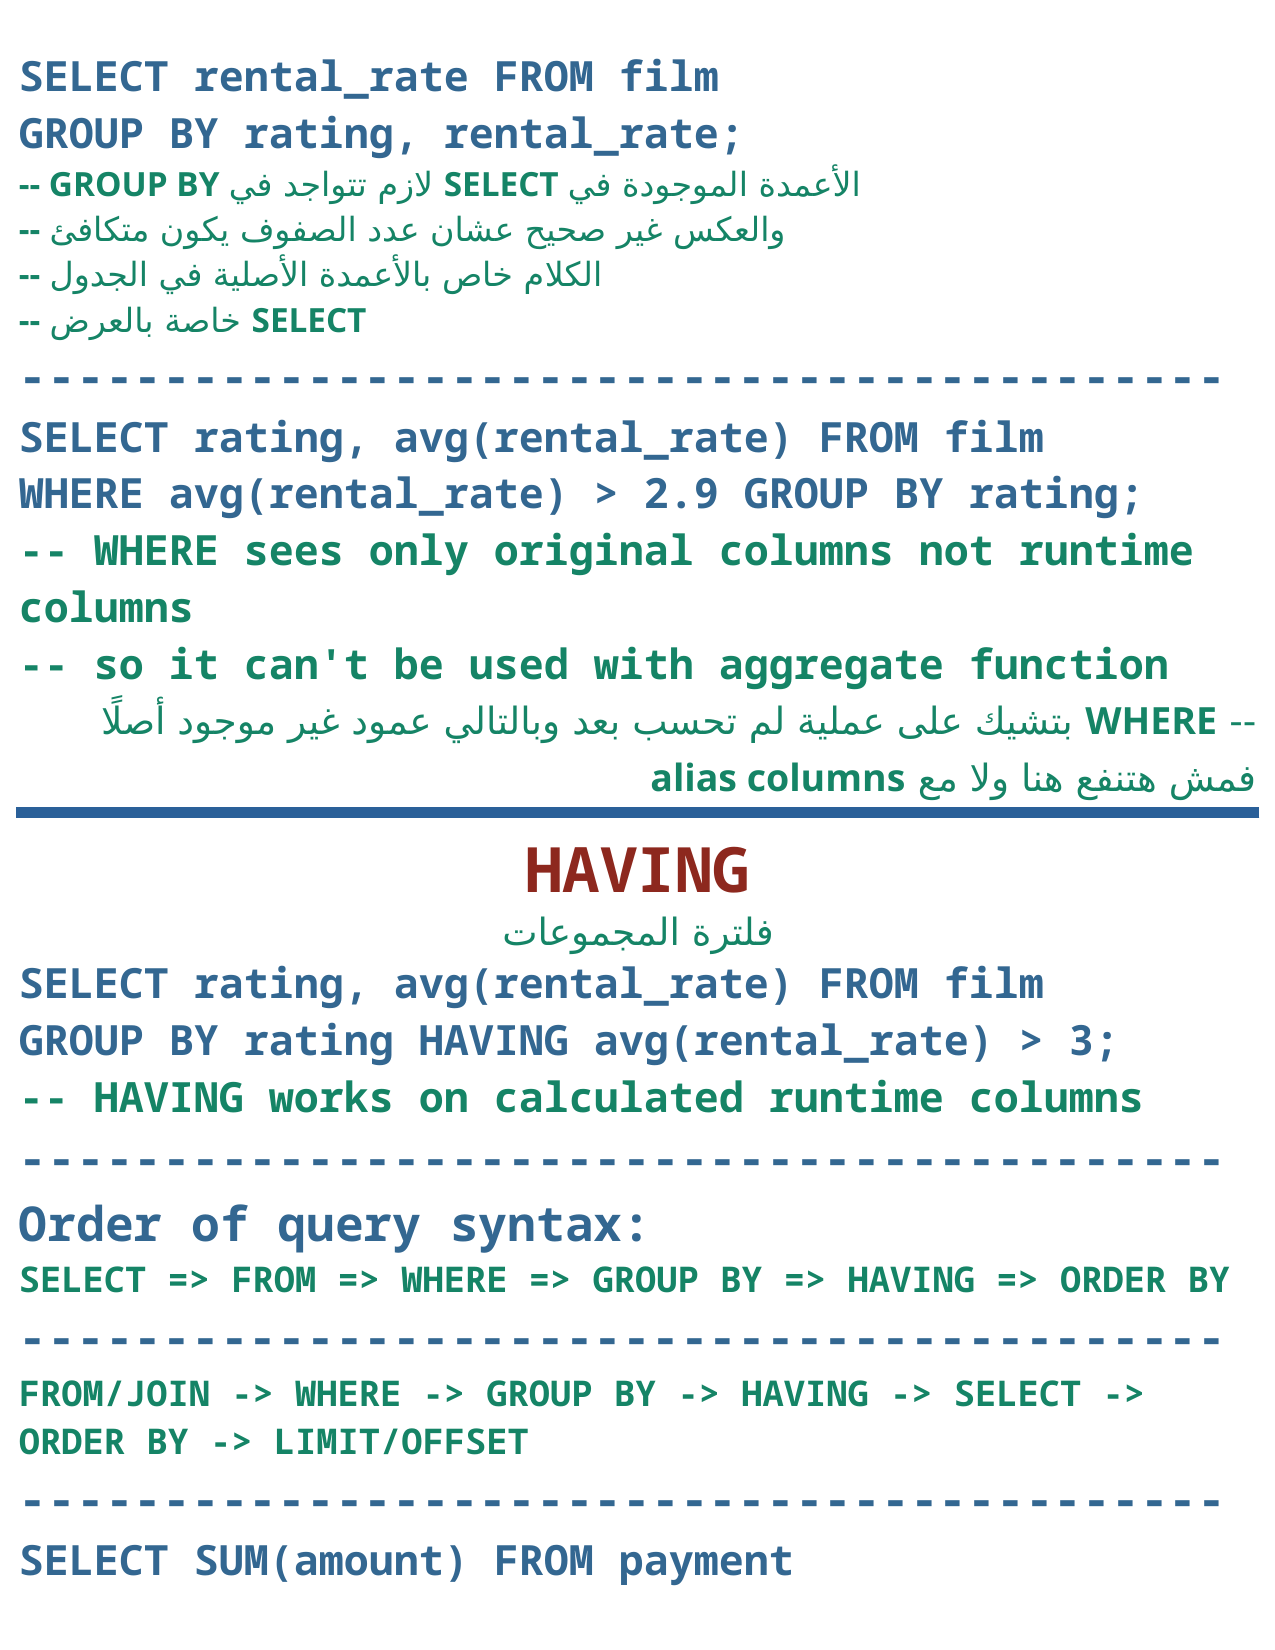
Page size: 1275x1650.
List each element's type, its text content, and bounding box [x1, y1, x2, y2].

text WHERE avg(rental_rate) > 2.9 GROUP BY rating; [19, 464, 1256, 521]
text GROUP BY rating, rental_rate; [19, 104, 1256, 160]
text GROUP BY rating HAVING avg(rental_rate) > 3; [19, 1011, 1256, 1068]
text Order of query syntax: [19, 1190, 1256, 1255]
text -- WHERE بتشيك على عملية لم تحسب بعد وبالتالي عمود غير موجود أصلًا فمش هتنفع هنا ولا مع alias columns [16, 691, 1259, 807]
text SELECT SUM(amount) FROM payment [19, 1530, 1256, 1587]
text -- الكلام خاص باﻷعمدة اﻷصلية في الجدول [19, 251, 1256, 297]
text ------------------------------------------ [19, 1124, 1256, 1190]
text -- WHERE sees only original columns not runtime columns [19, 521, 1256, 634]
text SELECT rating, avg(rental_rate) FROM film [19, 954, 1256, 1011]
text -- HAVING works on calculated runtime columns [19, 1068, 1256, 1124]
text ------------------------------------------ [19, 1465, 1256, 1530]
text -- GROUP BY لازم تتواجد في SELECT اﻷعمدة الموجودة في [19, 160, 1256, 206]
text فلترة المجموعات [19, 910, 1256, 954]
text -- so it can't be used with aggregate function [19, 634, 1256, 691]
text HAVING [19, 825, 1256, 910]
text SELECT rating, avg(rental_rate) FROM film [19, 407, 1256, 464]
text SELECT rental_rate FROM film [19, 47, 1256, 104]
text ------------------------------------------ [19, 342, 1256, 407]
text -- والعكس غير صحيح عشان عدد الصفوف يكون متكافئ [19, 206, 1256, 251]
text ------------------------------------------ [19, 1303, 1256, 1368]
text FROM/JOIN -> WHERE -> GROUP BY -> HAVING -> SELECT -> ORDER BY -> LIMIT/OFFSET [19, 1368, 1256, 1465]
text -- خاصة بالعرض SELECT [19, 297, 1256, 342]
text SELECT => FROM => WHERE => GROUP BY => HAVING => ORDER BY [19, 1255, 1256, 1303]
